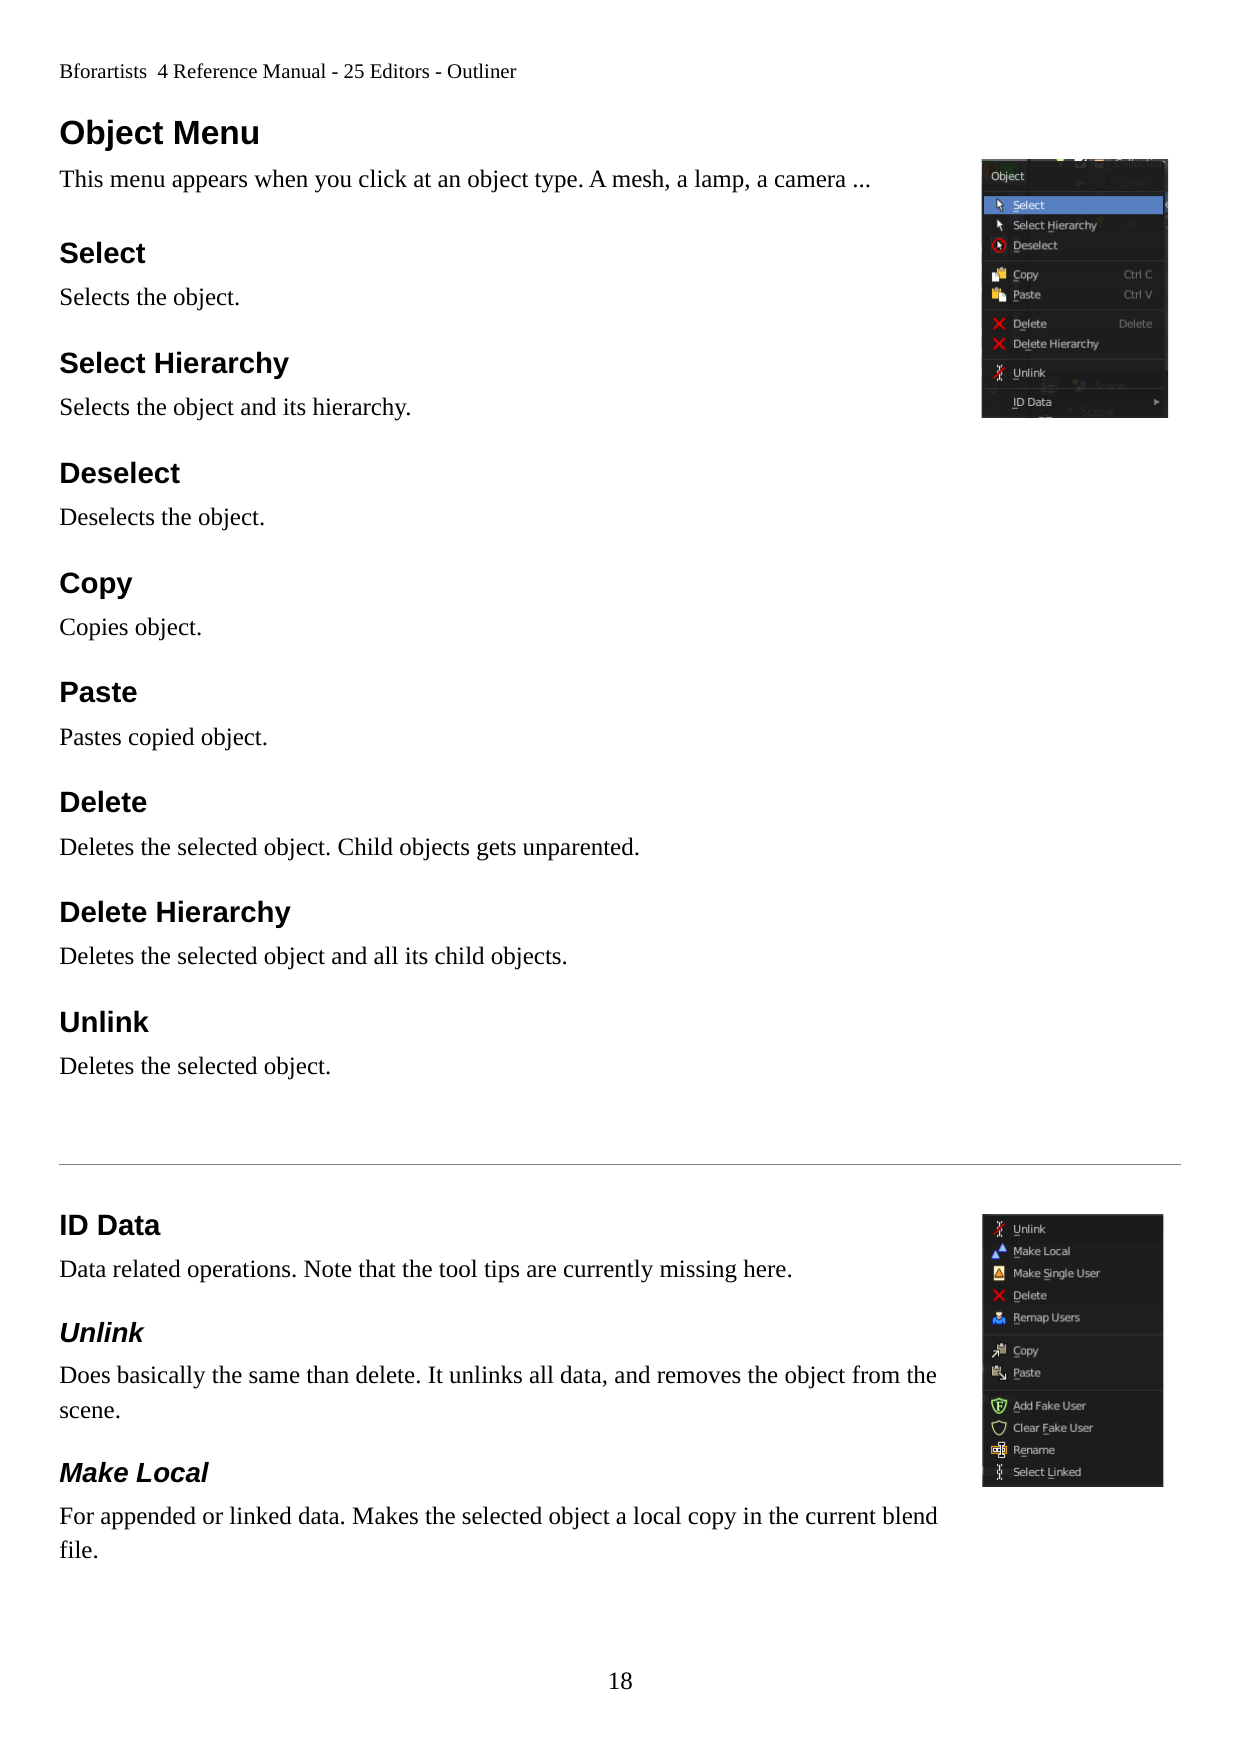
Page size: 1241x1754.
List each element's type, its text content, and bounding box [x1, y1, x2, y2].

text For appended or linked data. Makes the selected object a local copy in the current blend file. [59, 1501, 1181, 1564]
text Does basically the same than delete. It unlinks all data, and removes the object from the scene. [59, 1360, 982, 1424]
text Deselects the object. [59, 502, 1181, 531]
text Deletes the selected object. [59, 1051, 1181, 1080]
text Data related operations. Note that the tool tips are currently missing here. [59, 1254, 982, 1283]
text This menu appears when you click at an object type. A mesh, a lamp, a camera ... [59, 164, 981, 192]
subtitle Copy [59, 566, 1181, 599]
picture [981, 159, 1169, 418]
subtitle Deselect [59, 456, 1181, 489]
subtitle [1169, 346, 1181, 379]
subtitle Unlink [59, 1316, 982, 1348]
text Selects the object. [59, 282, 981, 311]
subtitle Select Hierarchy [59, 346, 981, 379]
subtitle ID Data [59, 1208, 1181, 1242]
subtitle Delete [59, 785, 1181, 819]
picture [982, 1214, 1164, 1487]
subtitle Unlink [59, 1005, 1181, 1039]
subtitle Object Menu [59, 113, 1181, 151]
text Pastes copied object. [59, 722, 1181, 750]
subtitle Paste [59, 675, 1181, 709]
subtitle [1164, 1316, 1181, 1348]
subtitle Delete Hierarchy [59, 895, 1181, 929]
subtitle Make Local [59, 1456, 1181, 1488]
subtitle [1169, 236, 1181, 269]
text Deletes the selected object. Child objects gets unparented. [59, 832, 1181, 860]
text Selects the object and its hierarchy. [59, 392, 1181, 421]
subtitle Select [59, 236, 981, 269]
text Deletes the selected object and all its child objects. [59, 941, 1181, 970]
text Copies object. [59, 612, 1181, 641]
